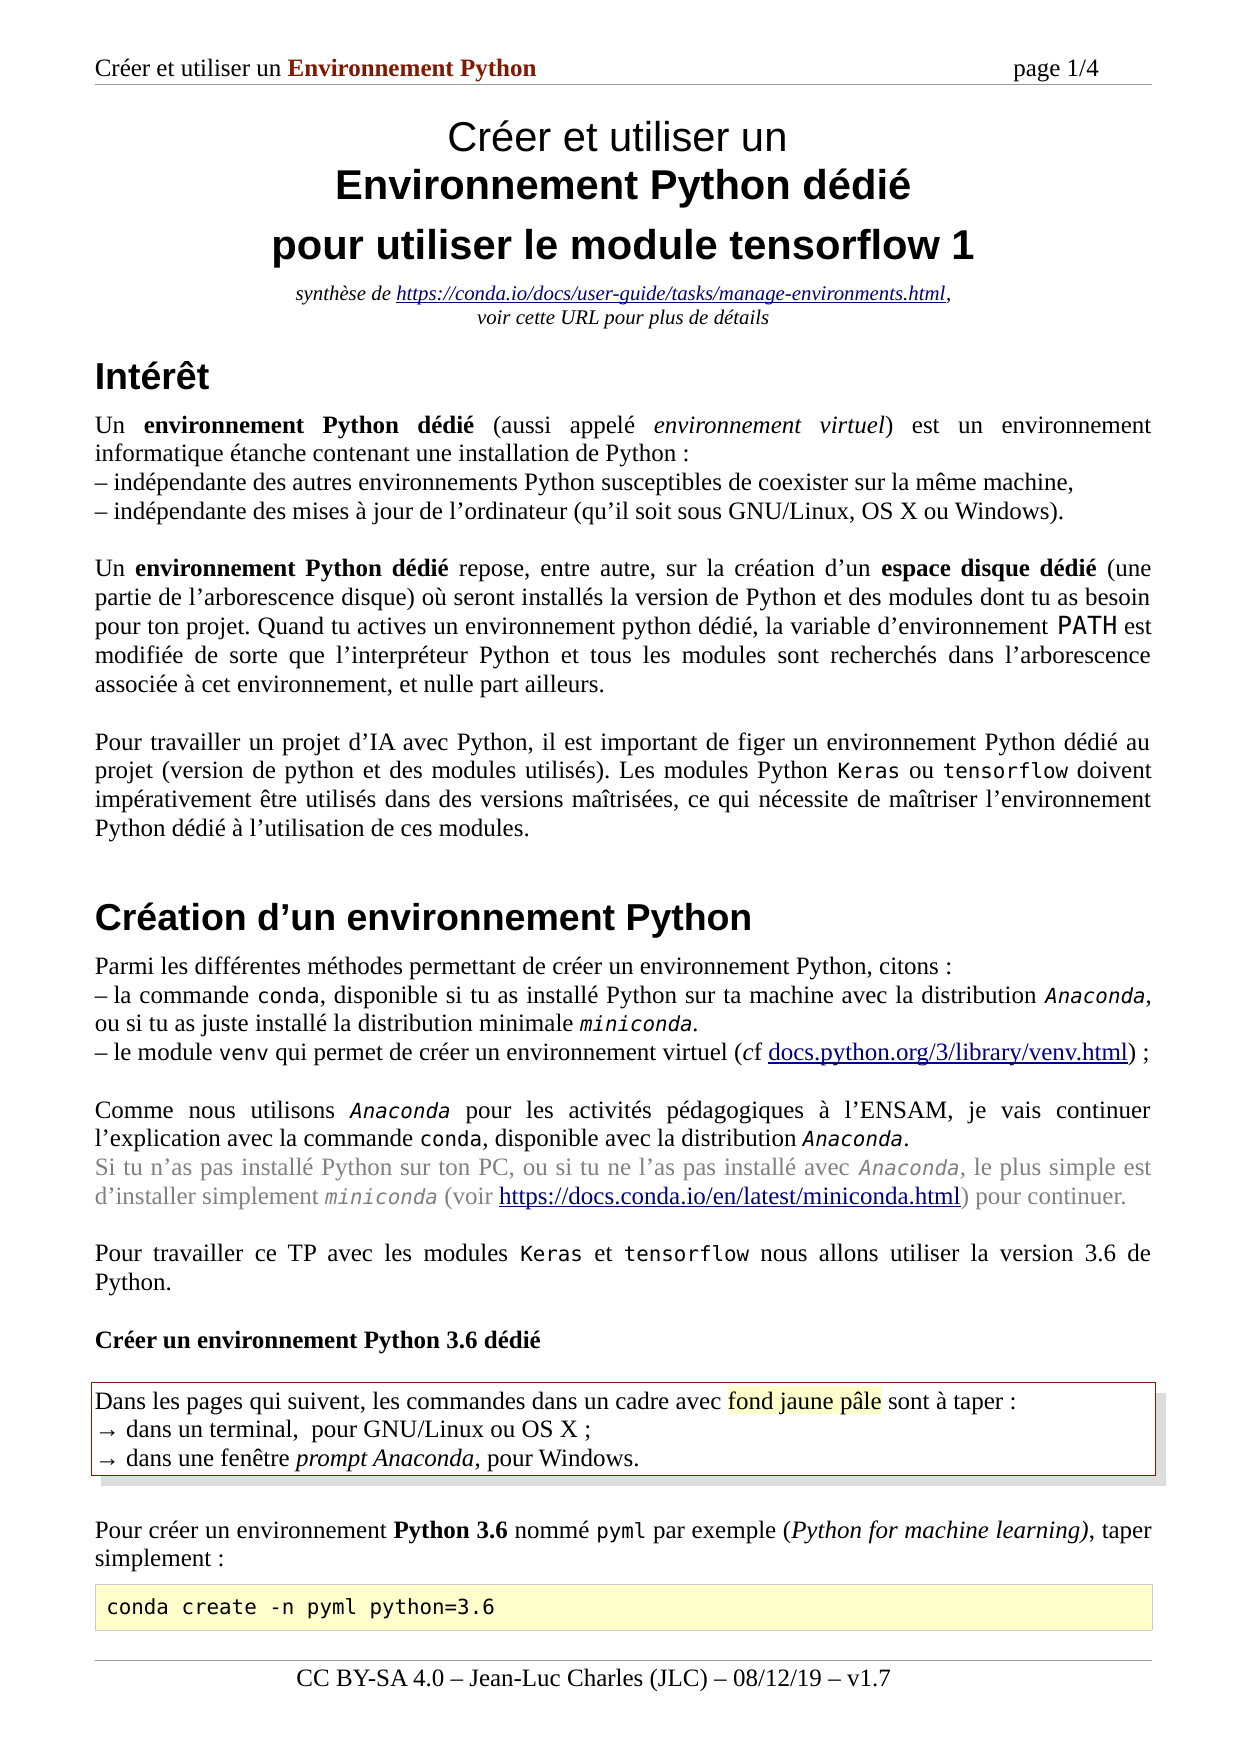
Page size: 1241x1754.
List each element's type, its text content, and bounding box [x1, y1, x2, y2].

text – indépendante des mises à jour de l’ordinateur (qu’il soit sous GNU/Linux, OS X ou Windows). [94, 496, 1152, 525]
text Pour créer un environnement Python 3.6 nommé pyml par exemple (Python for machine learning), taper simplement : [94, 1515, 1152, 1572]
subtitle Création d’un environnement Python [94, 895, 1152, 938]
text Dans les pages qui suivent, les commandes dans un cadre avec fond jaune pâle sont à taper : [92, 1383, 1155, 1414]
text → dans une fenêtre prompt Anaconda, pour Windows. [92, 1440, 1155, 1475]
title Créer et utiliser un Environnement Python dédié [94, 112, 1152, 208]
text – le module venv qui permet de créer un environnement virtuel (cf docs.python.org/3/library/venv.html) ; [94, 1037, 1152, 1066]
text → dans un terminal, pour GNU/Linux ou OS X ; [94, 1414, 1152, 1440]
text Pour travailler un projet d’IA avec Python, il est important de figer un environnement Python dédié au projet (version de python et des modules utilisés). Les modules Python Keras ou tensorflow doivent impérativement être utilisés dans des versions maîtrisées, ce qui nécessite de maîtriser l’environnement Python dédié à l’utilisation de ces modules. [94, 727, 1152, 842]
text Pour travailler ce TP avec les modules Keras et tensorflow nous allons utiliser la version 3.6 de Python. [94, 1238, 1152, 1296]
text synthèse de https://conda.io/docs/user-guide/tasks/manage-environments.html, [94, 281, 1152, 305]
text conda create -n pyml python=3.6 [96, 1585, 1152, 1630]
text Un environnement Python dédié repose, entre autre, sur la création d’un espace disque dédié (une partie de l’arborescence disque) où seront installés la version de Python et des modules dont tu as besoin pour ton projet. Quand tu actives un environnement python dédié, la variable d’environnement PATH est modifiée de sorte que l’interpréteur Python et tous les modules sont recherchés dans l’arborescence associée à cet environnement, et nulle part ailleurs. [94, 553, 1152, 698]
text voir cette URL pour plus de détails [94, 305, 1152, 329]
subtitle Intérêt [94, 354, 1152, 397]
text Si tu n’as pas installé Python sur ton PC, ou si tu ne l’as pas installé avec Anaconda, le plus simple est d’installer simplement miniconda (voir https://docs.conda.io/en/latest/miniconda.html) pour continuer. [94, 1152, 1152, 1210]
text – la commande conda, disponible si tu as installé Python sur ta machine avec la distribution Anaconda, ou si tu as juste installé la distribution minimale miniconda. [94, 980, 1152, 1037]
text Un environnement Python dédié (aussi appelé environnement virtuel) est un environnement informatique étanche contenant une installation de Python : [94, 410, 1152, 467]
text – indépendante des autres environnements Python susceptibles de coexister sur la même machine, [94, 467, 1152, 496]
text Parmi les différentes méthodes permettant de créer un environnement Python, citons : [94, 951, 1152, 980]
text Créer un environnement Python 3.6 dédié [94, 1325, 1152, 1353]
text Comme nous utilisons Anaconda pour les activités pédagogiques à l’ENSAM, je vais continuer l’explication avec la commande conda, disponible avec la distribution Anaconda. [94, 1095, 1152, 1152]
title pour utiliser le module tensorflow 1 [94, 221, 1152, 269]
